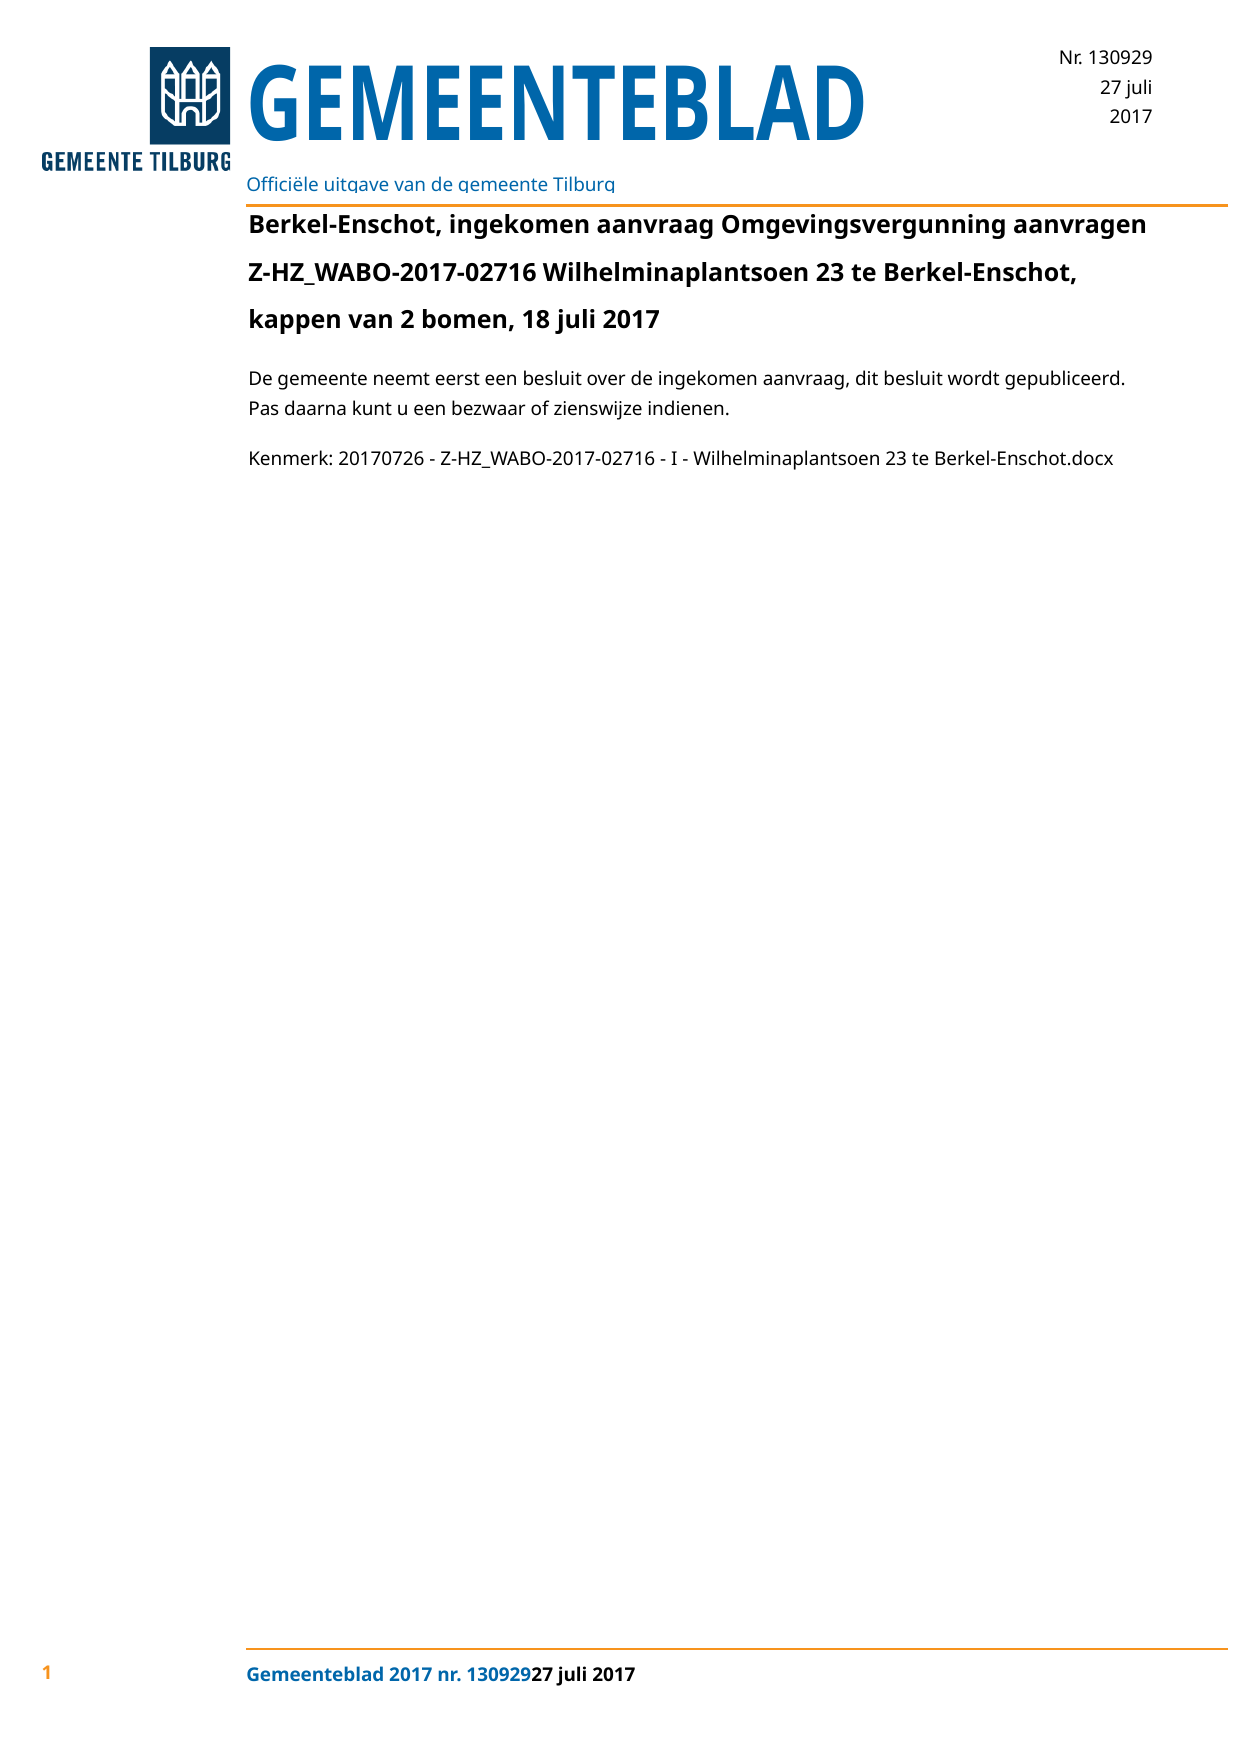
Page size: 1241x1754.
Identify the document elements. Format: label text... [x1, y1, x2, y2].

text De gemeente neemt eerst een besluit over de ingekomen aanvraag, dit besluit wordt gepubliceerd. Pas daarna kunt u een bezwaar of zienswijze indienen. [248, 366, 1152, 421]
text Berkel-Enschot, ingekomen aanvraag Omgevingsvergunning aanvragen Z-HZ_WABO-2017-02716 Wilhelminaplantsoen 23 te Berkel-Enschot, kappen van 2 bomen, 18 juli 2017 [248, 207, 1152, 336]
text Kenmerk: 20170726 - Z-HZ_WABO-2017-02716 - I - Wilhelminaplantsoen 23 te Berkel-Enschot.docx [248, 446, 1152, 471]
picture [41, 47, 231, 172]
